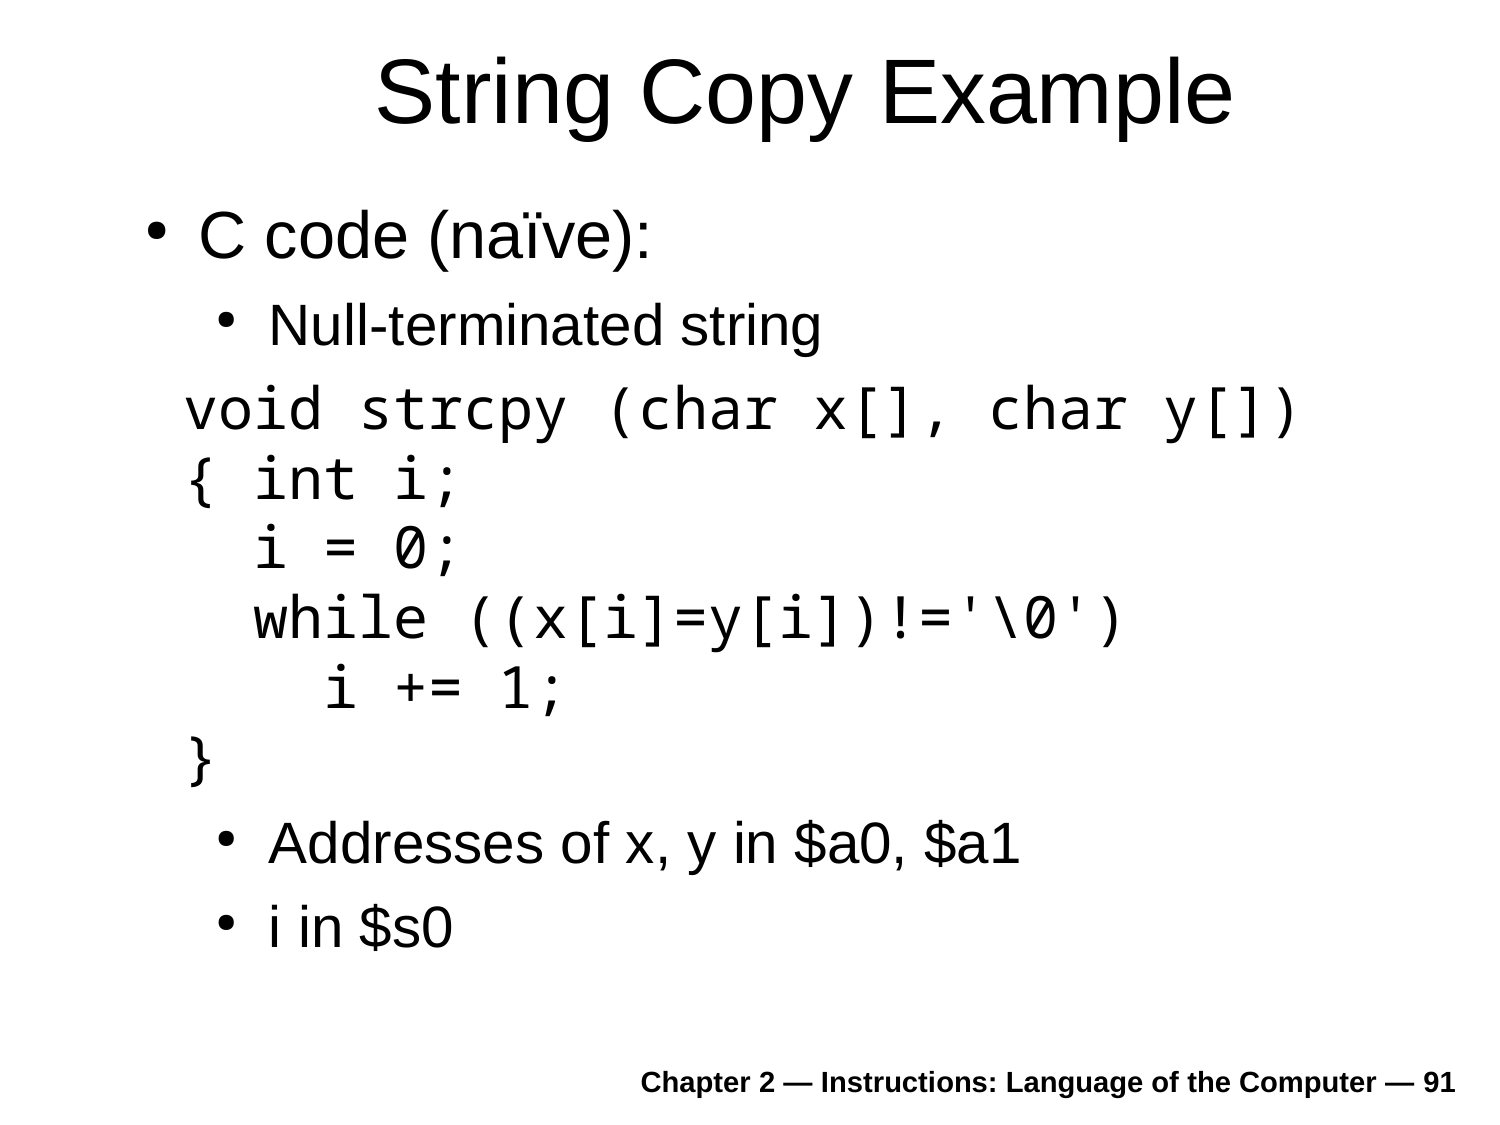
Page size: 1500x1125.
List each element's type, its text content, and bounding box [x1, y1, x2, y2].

text_box Chapter 2 — Instructions: Language of the Computer — <number> [277, 1046, 1471, 1106]
title String Copy Example [112, 23, 1468, 149]
list C code (naïve): Null-terminated string void strcpy (char x[], char y[]) { int i; i = 0; while ((x[i]=y[i])!='\0') i += 1; } Addresses of x, y in $a0, $a1 i in $s0 [112, 184, 1469, 1024]
